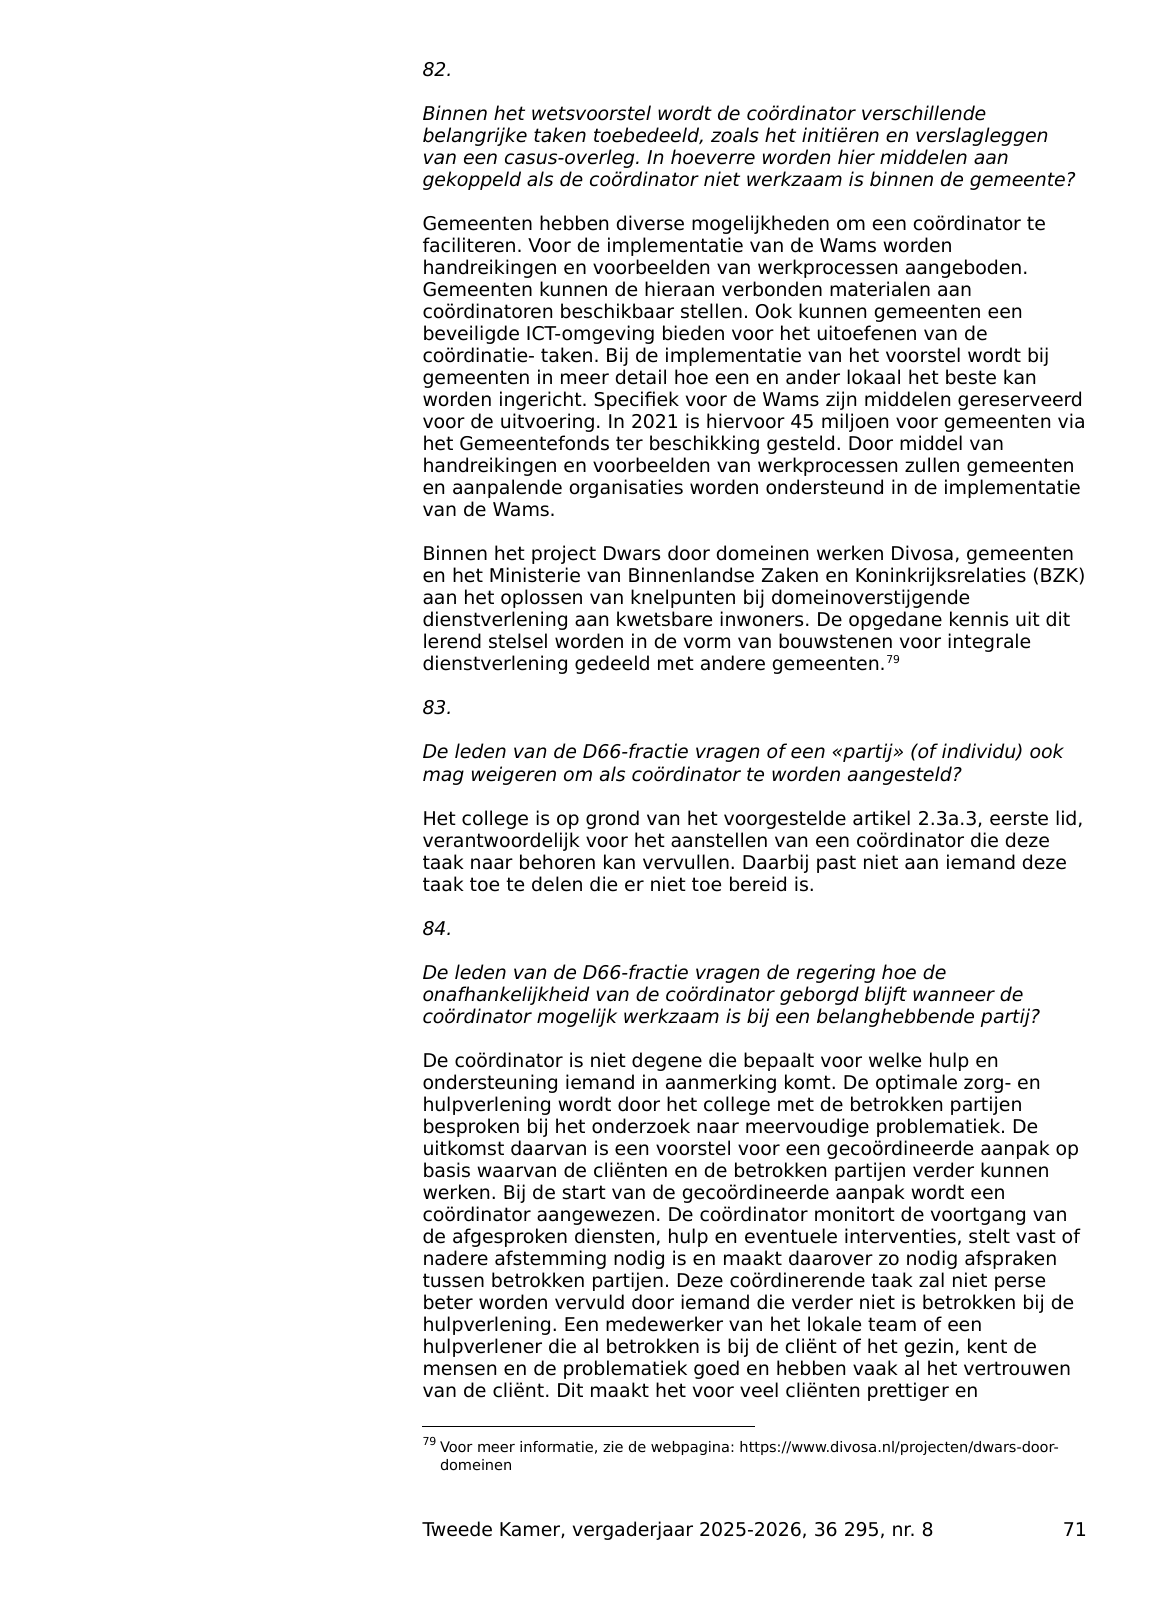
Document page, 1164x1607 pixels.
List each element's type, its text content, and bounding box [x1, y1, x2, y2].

text Gemeenten hebben diverse mogelijkheden om een coördinator te faciliteren. Voor de implementatie van de Wams worden handreikingen en voorbeelden van werkprocessen aangeboden. Gemeenten kunnen de hieraan verbonden materialen aan coördinatoren beschikbaar stellen. Ook kunnen gemeenten een beveiligde ICT-omgeving bieden voor het uitoefenen van de coördinatie- taken. Bij de implementatie van het voorstel wordt bij gemeenten in meer detail hoe een en ander lokaal het beste kan worden ingericht. Specifiek voor de Wams zijn middelen gereserveerd voor de uitvoering. In 2021 is hiervoor 45 miljoen voor gemeenten via het Gemeentefonds ter beschikking gesteld. Door middel van handreikingen en voorbeelden van werkprocessen zullen gemeenten en aanpalende organisaties worden ondersteund in de implementatie van de Wams. [422, 213, 1087, 521]
text De leden van de D66-fractie vragen of een «partij» (of individu) ook mag weigeren om als coördinator te worden aangesteld? [422, 741, 1087, 785]
text Binnen het project Dwars door domeinen werken Divosa, gemeenten en het Ministerie van Binnenlandse Zaken en Koninkrijksrelaties (BZK) aan het oplossen van knelpunten bij domeinoverstijgende dienstverlening aan kwetsbare inwoners. De opgedane kennis uit dit lerend stelsel worden in de vorm van bouwstenen voor integrale dienstverlening gedeeld met andere gemeenten. [422, 543, 1087, 675]
text De coördinator is niet degene die bepaalt voor welke hulp en ondersteuning iemand in aanmerking komt. De optimale zorg- en hulpverlening wordt door het college met de betrokken partijen besproken bij het onderzoek naar meervoudige problematiek. De uitkomst daarvan is een voorstel voor een gecoördineerde aanpak op basis waarvan de cliënten en de betrokken partijen verder kunnen werken. Bij de start van de gecoördineerde aanpak wordt een coördinator aangewezen. De coördinator monitort de voortgang van de afgesproken diensten, hulp en eventuele interventies, stelt vast of nadere afstemming nodig is en maakt daarover zo nodig afspraken tussen betrokken partijen. Deze coördinerende taak zal niet perse beter worden vervuld door iemand die verder niet is betrokken bij de hulpverlening. Een medewerker van het lokale team of een hulpverlener die al betrokken is bij de cliënt of het gezin, kent de mensen en de problematiek goed en hebben vaak al het vertrouwen van de cliënt. Dit maakt het voor veel cliënten prettiger en [422, 1050, 1087, 1402]
subtitle 82. [422, 59, 1087, 81]
subtitle 83. [422, 697, 1087, 719]
text De leden van de D66-fractie vragen de regering hoe de onafhankelijkheid van de coördinator geborgd blijft wanneer de coördinator mogelijk werkzaam is bij een belanghebbende partij? [422, 962, 1087, 1028]
text Het college is op grond van het voorgestelde artikel 2.3a.3, eerste lid, verantwoordelijk voor het aanstellen van een coördinator die deze taak naar behoren kan vervullen. Daarbij past niet aan iemand deze taak toe te delen die er niet toe bereid is. [422, 808, 1087, 896]
text Voor meer informatie, zie de webpagina: https://www.divosa.nl/projecten/dwars-door-domeinen [422, 1435, 1087, 1474]
text Binnen het wetsvoorstel wordt de coördinator verschillende belangrijke taken toebedeeld, zoals het initiëren en verslagleggen van een casus-overleg. In hoeverre worden hier middelen aan gekoppeld als de coördinator niet werkzaam is binnen de gemeente? [422, 103, 1087, 191]
subtitle 84. [422, 918, 1087, 940]
